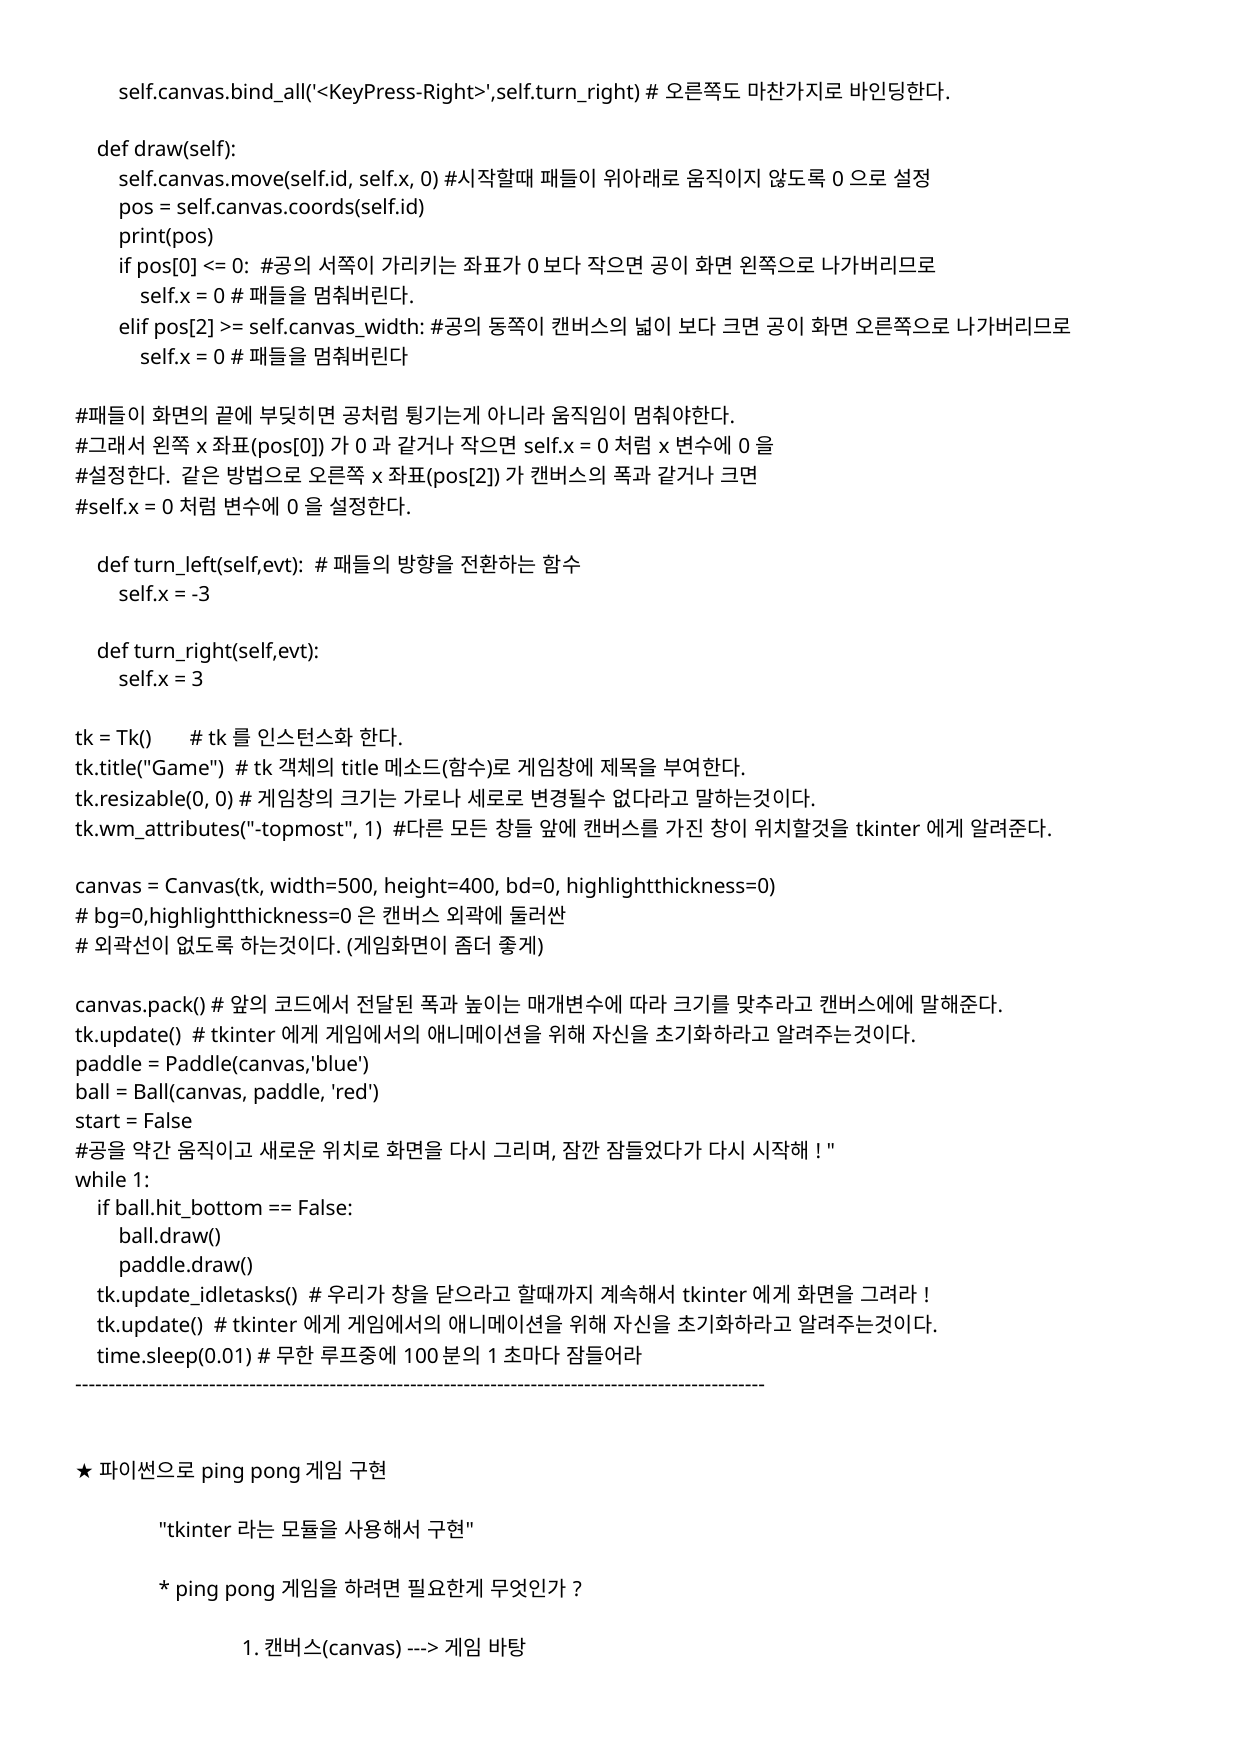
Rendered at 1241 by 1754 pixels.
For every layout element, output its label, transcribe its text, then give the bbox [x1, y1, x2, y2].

text ★ 파이썬으로 ping pong게임 구현 [75, 1455, 1165, 1485]
text def turn_left(self,evt): # 패들의 방향을 전환하는 함수 [75, 549, 1165, 579]
text #공을 약간 움직이고 새로운 위치로 화면을 다시 그리며, 잠깐 잠들었다가 다시 시작해 ! " [75, 1134, 1165, 1165]
text canvas = Canvas(tk, width=500, height=400, bd=0, highlightthickness=0) [75, 871, 1165, 899]
text canvas.pack() # 앞의 코드에서 전달된 폭과 높이는 매개변수에 따라 크기를 맞추라고 캔버스에에 말해준다. [75, 988, 1165, 1019]
text tk.update() # tkinter 에게 게임에서의 애니메이션을 위해 자신을 초기화하라고 알려주는것이다. [75, 1309, 1165, 1339]
text #설정한다. 같은 방법으로 오른쪽 x 좌표(pos[2]) 가 캔버스의 폭과 같거나 크면 [75, 460, 1165, 490]
text tk.wm_attributes("-topmost", 1) #다른 모든 창들 앞에 캔버스를 가진 창이 위치할것을 tkinter 에게 알려준다. [75, 812, 1165, 842]
text self.x = 0 # 패들을 멈춰버린다 [75, 340, 1165, 371]
text # 외곽선이 없도록 하는것이다. (게임화면이 좀더 좋게) [75, 930, 1165, 960]
text self.x = 0 # 패들을 멈춰버린다. [75, 280, 1165, 310]
text tk.title("Game") # tk 객체의 title 메소드(함수)로 게임창에 제목을 부여한다. [75, 752, 1165, 782]
text ball.draw() [75, 1222, 1165, 1250]
text def turn_right(self,evt): [75, 636, 1165, 664]
text ball = Ball(canvas, paddle, 'red') [75, 1077, 1165, 1106]
text tk.update() # tkinter 에게 게임에서의 애니메이션을 위해 자신을 초기화하라고 알려주는것이다. [75, 1019, 1165, 1049]
text #그래서 왼쪽 x 좌표(pos[0]) 가 0 과 같거나 작으면 self.x = 0 처럼 x 변수에 0 을 [75, 429, 1165, 460]
text print(pos) [75, 221, 1165, 249]
text self.x = 3 [75, 664, 1165, 693]
text self.x = -3 [75, 579, 1165, 607]
text while 1: [75, 1165, 1165, 1193]
text tk.update_idletasks() # 우리가 창을 닫으라고 할때까지 계속해서 tkinter 에게 화면을 그려라 ! [75, 1278, 1165, 1309]
text #self.x = 0 처럼 변수에 0 을 설정한다. [75, 490, 1165, 520]
text "tkinter 라는 모듈을 사용해서 구현" [75, 1513, 1165, 1544]
text tk.resizable(0, 0) # 게임창의 크기는 가로나 세로로 변경될수 없다라고 말하는것이다. [75, 782, 1165, 812]
text * ping pong 게임을 하려면 필요한게 무엇인가 ? [75, 1572, 1165, 1602]
text tk = Tk() # tk 를 인스턴스화 한다. [75, 721, 1165, 752]
text self.canvas.move(self.id, self.x, 0) #시작할때 패들이 위아래로 움직이지 않도록 0 으로 설정 [75, 162, 1165, 192]
text paddle.draw() [75, 1250, 1165, 1278]
text pos = self.canvas.coords(self.id) [75, 192, 1165, 221]
text def draw(self): [75, 134, 1165, 162]
text paddle = Paddle(canvas,'blue') [75, 1049, 1165, 1077]
text self.canvas.bind_all('<KeyPress-Right>',self.turn_right) # 오른쪽도 마찬가지로 바인딩한다. [75, 75, 1165, 105]
text #패들이 화면의 끝에 부딪히면 공처럼 튕기는게 아니라 움직임이 멈춰야한다. [75, 399, 1165, 429]
text if pos[0] <= 0: #공의 서쪽이 가리키는 좌표가 0보다 작으면 공이 화면 왼쪽으로 나가버리므로 [75, 249, 1165, 280]
text if ball.hit_bottom == False: [75, 1193, 1165, 1222]
text time.sleep(0.01) # 무한 루프중에 100분의 1초마다 잠들어라 [75, 1339, 1165, 1369]
text 1. 캔버스(canvas) ---> 게임 바탕 [75, 1631, 1165, 1661]
text elif pos[2] >= self.canvas_width: #공의 동쪽이 캔버스의 넓이 보다 크면 공이 화면 오른쪽으로 나가버리므로 [75, 310, 1165, 340]
text start = False [75, 1106, 1165, 1134]
text ------------------------------------------------------------------------------------------------------- [75, 1369, 1165, 1398]
text # bg=0,highlightthickness=0 은 캔버스 외곽에 둘러싼 [75, 899, 1165, 930]
